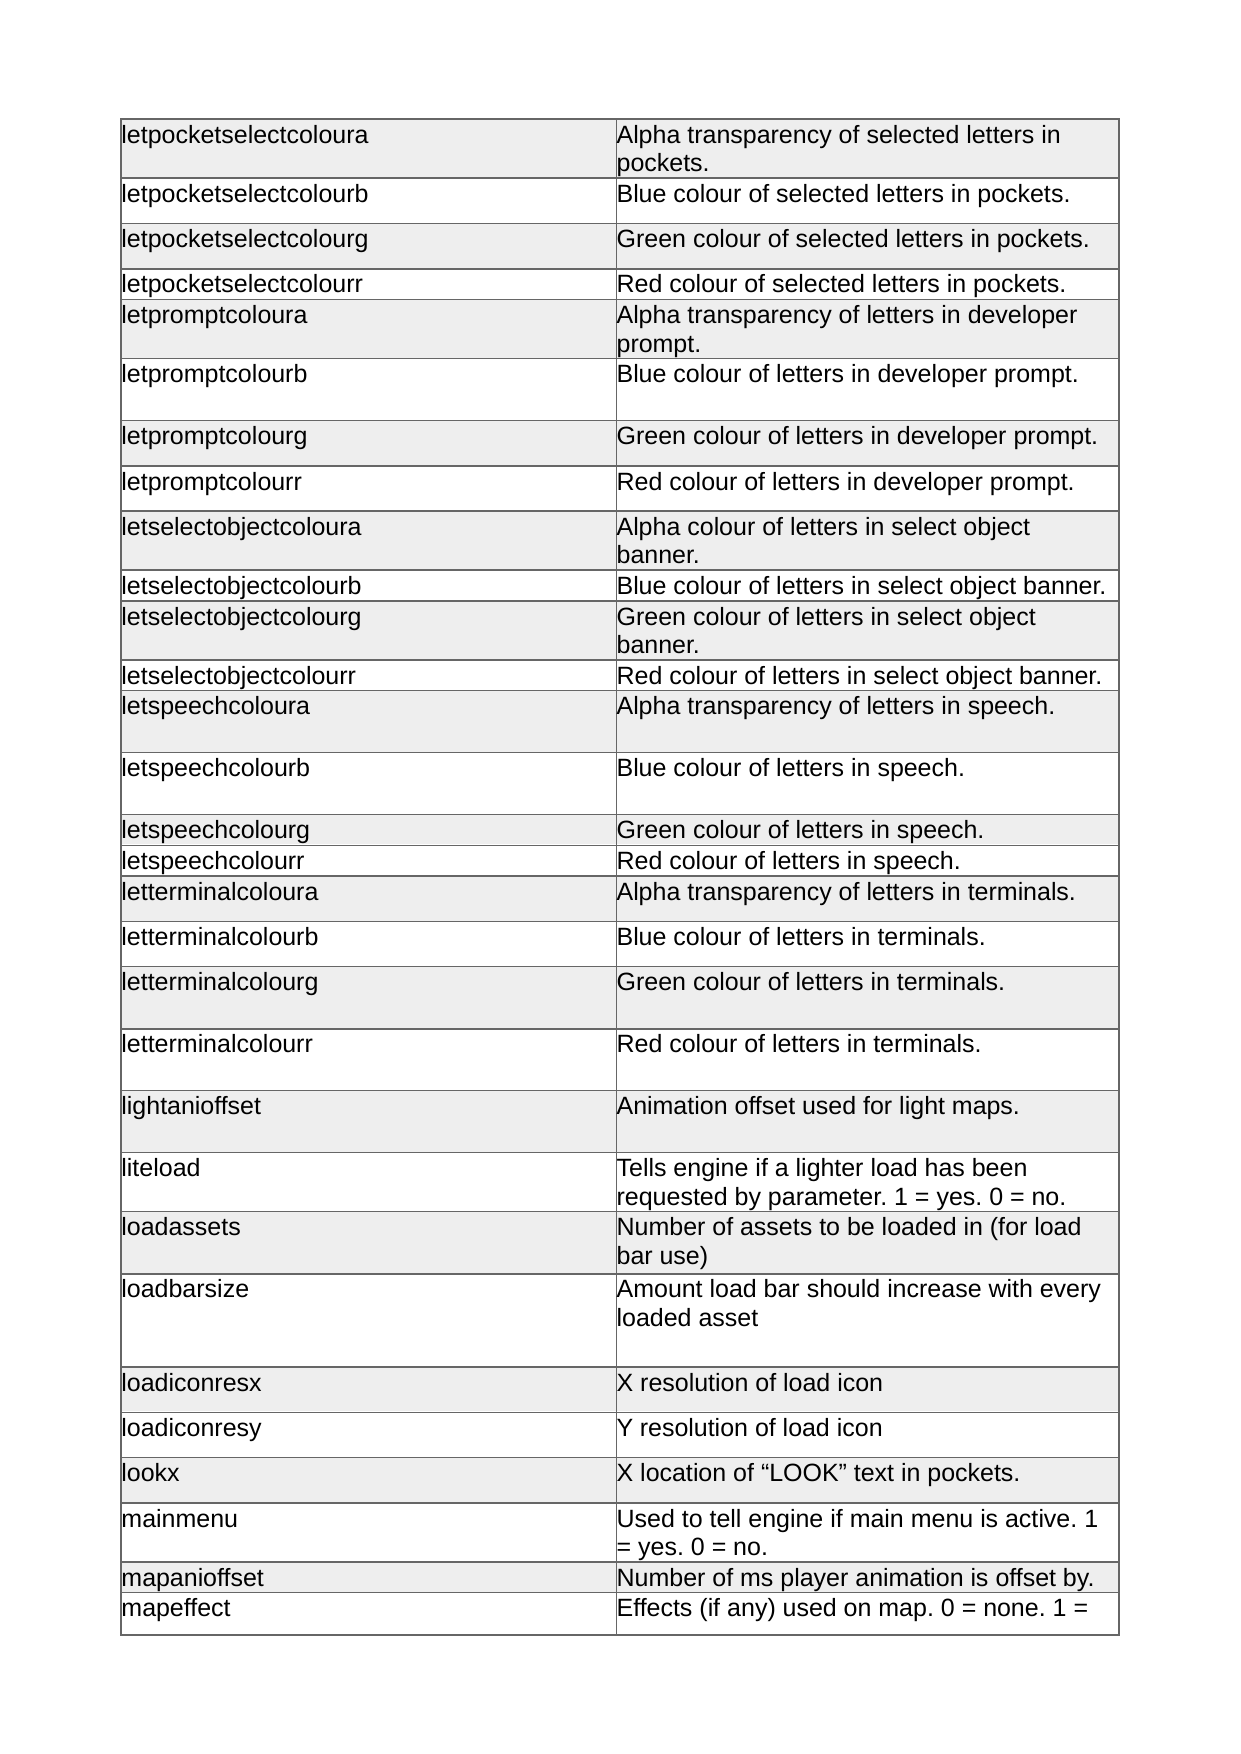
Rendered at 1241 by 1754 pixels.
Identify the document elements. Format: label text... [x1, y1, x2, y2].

table_cell letselectobjectcolourr [122, 661, 616, 690]
table_cell Green colour of selected letters in pockets. [617, 224, 1118, 268]
table_cell Green colour of letters in select object banner. [617, 602, 1118, 659]
table_cell Number of assets to be loaded in (for load bar use) [617, 1212, 1118, 1273]
table_cell Alpha colour of letters in select object banner. [617, 512, 1118, 569]
table_cell Green colour of letters in speech. [617, 815, 1118, 844]
table_cell loadiconresy [122, 1413, 616, 1457]
table_cell letpromptcoloura [122, 300, 616, 358]
table_cell X location of “LOOK” text in pockets. [617, 1458, 1118, 1502]
table_cell letterminalcolourb [122, 922, 616, 966]
table_cell Animation offset used for light maps. [617, 1091, 1118, 1152]
table_cell Alpha transparency of letters in terminals. [617, 877, 1118, 921]
table_cell Blue colour of letters in select object banner. [617, 571, 1118, 600]
table_cell Red colour of letters in speech. [617, 846, 1118, 875]
table_cell lightanioffset [122, 1091, 616, 1152]
table_cell Alpha transparency of letters in developer prompt. [617, 300, 1118, 358]
table_cell letselectobjectcolourg [122, 602, 616, 659]
table_cell letpocketselectcoloura [122, 120, 616, 177]
table_cell Blue colour of letters in terminals. [617, 922, 1118, 966]
table_cell letselectobjectcolourb [122, 571, 616, 600]
table_cell Green colour of letters in developer prompt. [617, 421, 1118, 465]
table_cell Blue colour of letters in developer prompt. [617, 359, 1118, 419]
table_cell letselectobjectcoloura [122, 512, 616, 569]
table_cell Number of ms player animation is offset by. [617, 1563, 1118, 1592]
table_cell loadbarsize [122, 1275, 616, 1366]
table_cell Used to tell engine if main menu is active. 1 = yes. 0 = no. [617, 1504, 1118, 1561]
table_cell Alpha transparency of selected letters in pockets. [617, 120, 1118, 177]
table_cell letspeechcoloura [122, 691, 616, 752]
table_cell Red colour of letters in developer prompt. [617, 467, 1118, 510]
table_cell letspeechcolourr [122, 846, 616, 875]
table_cell letterminalcoloura [122, 877, 616, 921]
table_cell letspeechcolourg [122, 815, 616, 844]
table_cell mainmenu [122, 1504, 616, 1561]
table_cell letpromptcolourr [122, 467, 616, 510]
table_cell Tells engine if a lighter load has been requested by parameter. 1 = yes. 0 = no. [617, 1153, 1118, 1211]
table_cell X resolution of load icon [617, 1368, 1118, 1411]
table_cell lookx [122, 1458, 616, 1502]
table_cell letspeechcolourb [122, 753, 616, 814]
table_cell Blue colour of selected letters in pockets. [617, 179, 1118, 222]
table_cell letpocketselectcolourg [122, 224, 616, 268]
table_cell Alpha transparency of letters in speech. [617, 691, 1118, 752]
table_cell letpocketselectcolourb [122, 179, 616, 222]
table_cell Red colour of letters in terminals. [617, 1030, 1118, 1090]
table_cell mapeffect [122, 1593, 616, 1634]
table_cell Effects (if any) used on map. 0 = none. 1 = [617, 1593, 1118, 1634]
table_cell Amount load bar should increase with every loaded asset [617, 1275, 1118, 1366]
table_cell Green colour of letters in terminals. [617, 967, 1118, 1028]
table_cell letterminalcolourr [122, 1030, 616, 1090]
table_cell Red colour of selected letters in pockets. [617, 270, 1118, 298]
table_cell letpocketselectcolourr [122, 270, 616, 298]
table_cell Red colour of letters in select object banner. [617, 661, 1118, 690]
table_cell liteload [122, 1153, 616, 1211]
table_cell loadiconresx [122, 1368, 616, 1411]
table_cell mapanioffset [122, 1563, 616, 1592]
table_cell loadassets [122, 1212, 616, 1273]
table_cell Blue colour of letters in speech. [617, 753, 1118, 814]
table_cell letpromptcolourg [122, 421, 616, 465]
table_cell letterminalcolourg [122, 967, 616, 1028]
table_cell letpromptcolourb [122, 359, 616, 419]
table_cell Y resolution of load icon [617, 1413, 1118, 1457]
